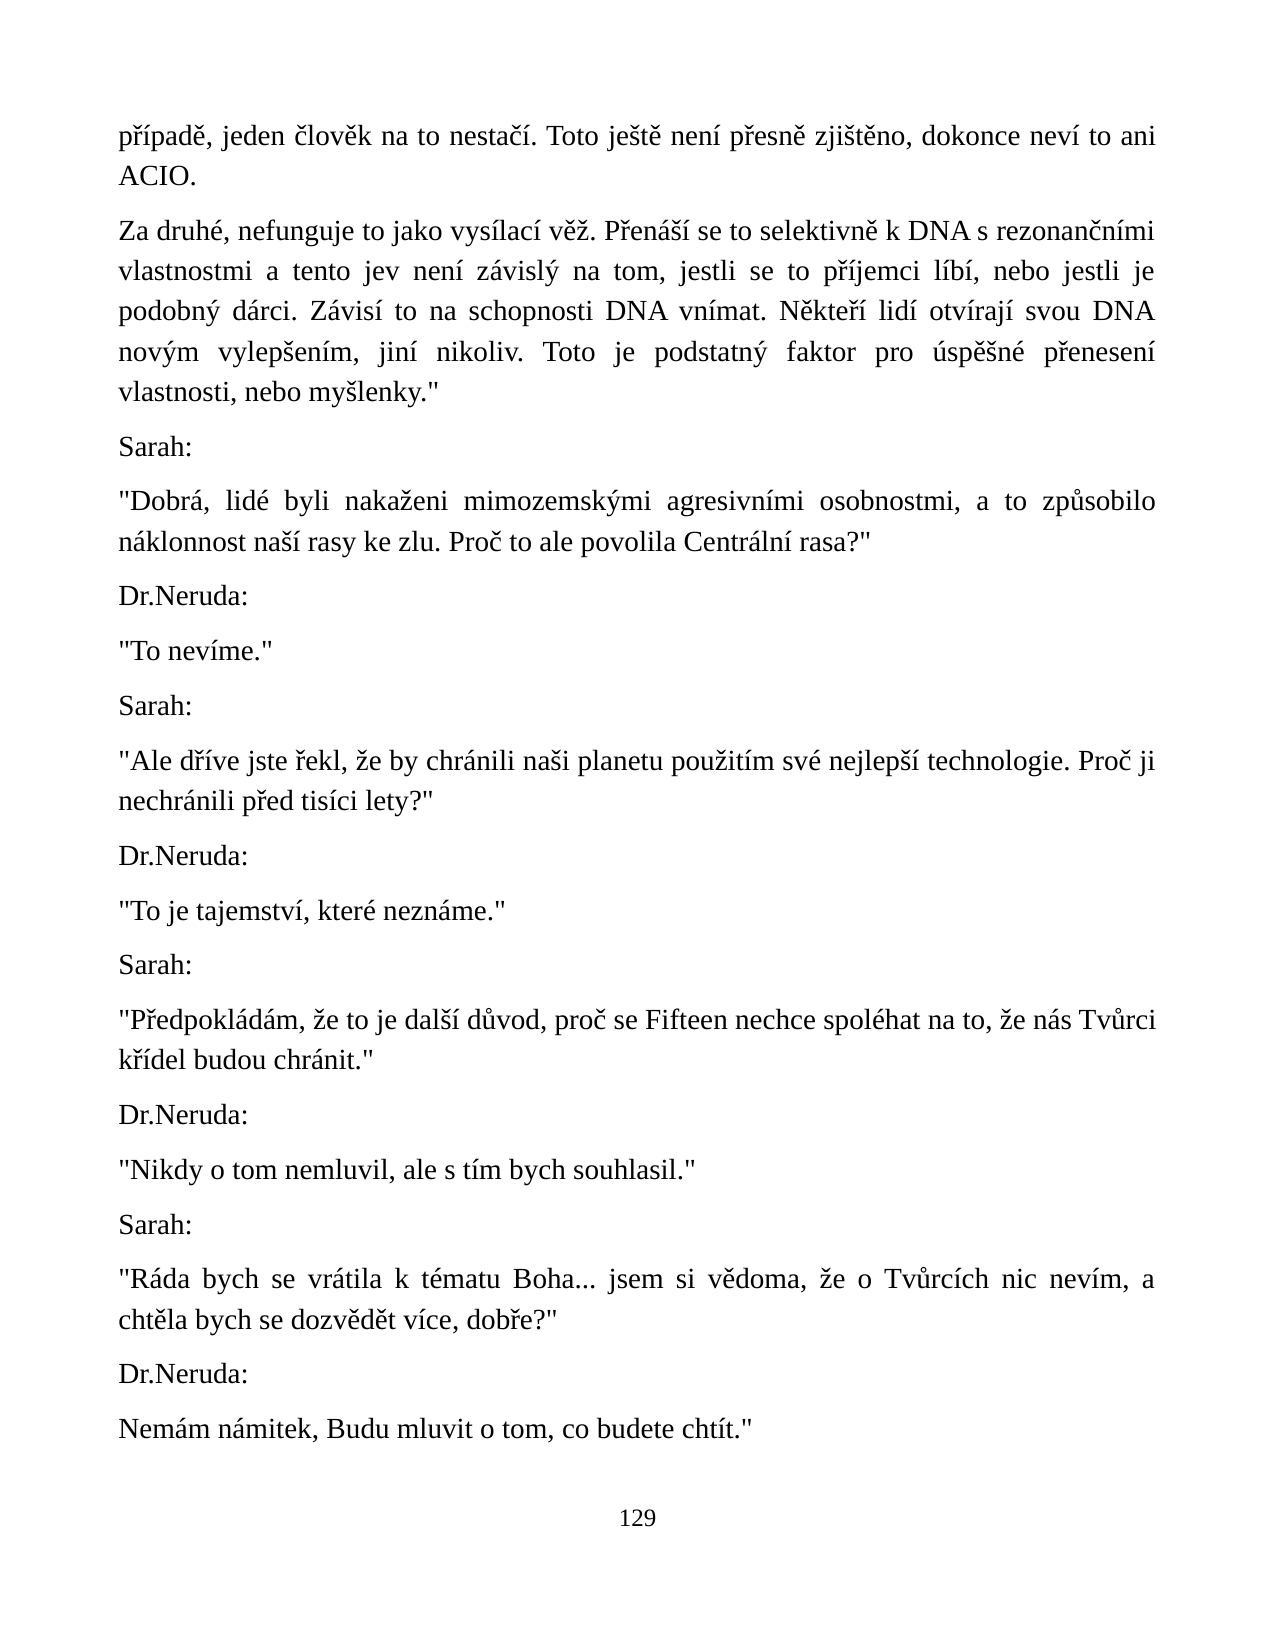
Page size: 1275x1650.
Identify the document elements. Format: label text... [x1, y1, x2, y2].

text "Ráda bych se vrátila k tématu Boha... jsem si vědoma, že o Tvůrcích nic nevím, a chtěla bych se dozvědět více, dobře?" [118, 1262, 1157, 1335]
text "Předpokládám, že to je další důvod, proč se Fifteen nechce spoléhat na to, že nás Tvůrci křídel budou chránit." [118, 1002, 1157, 1076]
text Dr.Neruda: [118, 1357, 1157, 1390]
text případě, jeden člověk na to nestačí. Toto ještě není přesně zjištěno, dokonce neví to ani ACIO. [118, 118, 1157, 192]
text Za druhé, nefunguje to jako vysílací věž. Přenáší se to selektivně k DNA s rezonančními vlastnostmi a tento jev není závislý na tom, jestli se to příjemci líbí, nebo jestli je podobný dárci. Závisí to na schopnosti DNA vnímat. Někteří lidí otvírají svou DNA novým vylepšením, jiní nikoliv. Toto je podstatný faktor pro úspěšné přenesení vlastnosti, nebo myšlenky." [118, 213, 1157, 407]
text Dr.Neruda: [118, 578, 1157, 612]
text Sarah: [118, 688, 1157, 722]
text "To je tajemství, které neznáme." [118, 893, 1157, 926]
text Sarah: [118, 1207, 1157, 1240]
text Dr.Neruda: [118, 838, 1157, 871]
text Dr.Neruda: [118, 1097, 1157, 1131]
text Sarah: [118, 429, 1157, 462]
text Nemám námitek, Budu mluvit o tom, co budete chtít." [118, 1411, 1157, 1445]
text Sarah: [118, 947, 1157, 981]
text "To nevíme." [118, 633, 1157, 667]
text "Dobrá, lidé byli nakaženi mimozemskými agresivními osobnostmi, a to způsobilo náklonnost naší rasy ke zlu. Proč to ale povolila Centrální rasa?" [118, 483, 1157, 557]
text "Nikdy o tom nemluvil, ale s tím bych souhlasil." [118, 1152, 1157, 1186]
text "Ale dříve jste řekl, že by chránili naši planetu použitím své nejlepší technologie. Proč ji nechránili před tisíci lety?" [118, 743, 1157, 817]
